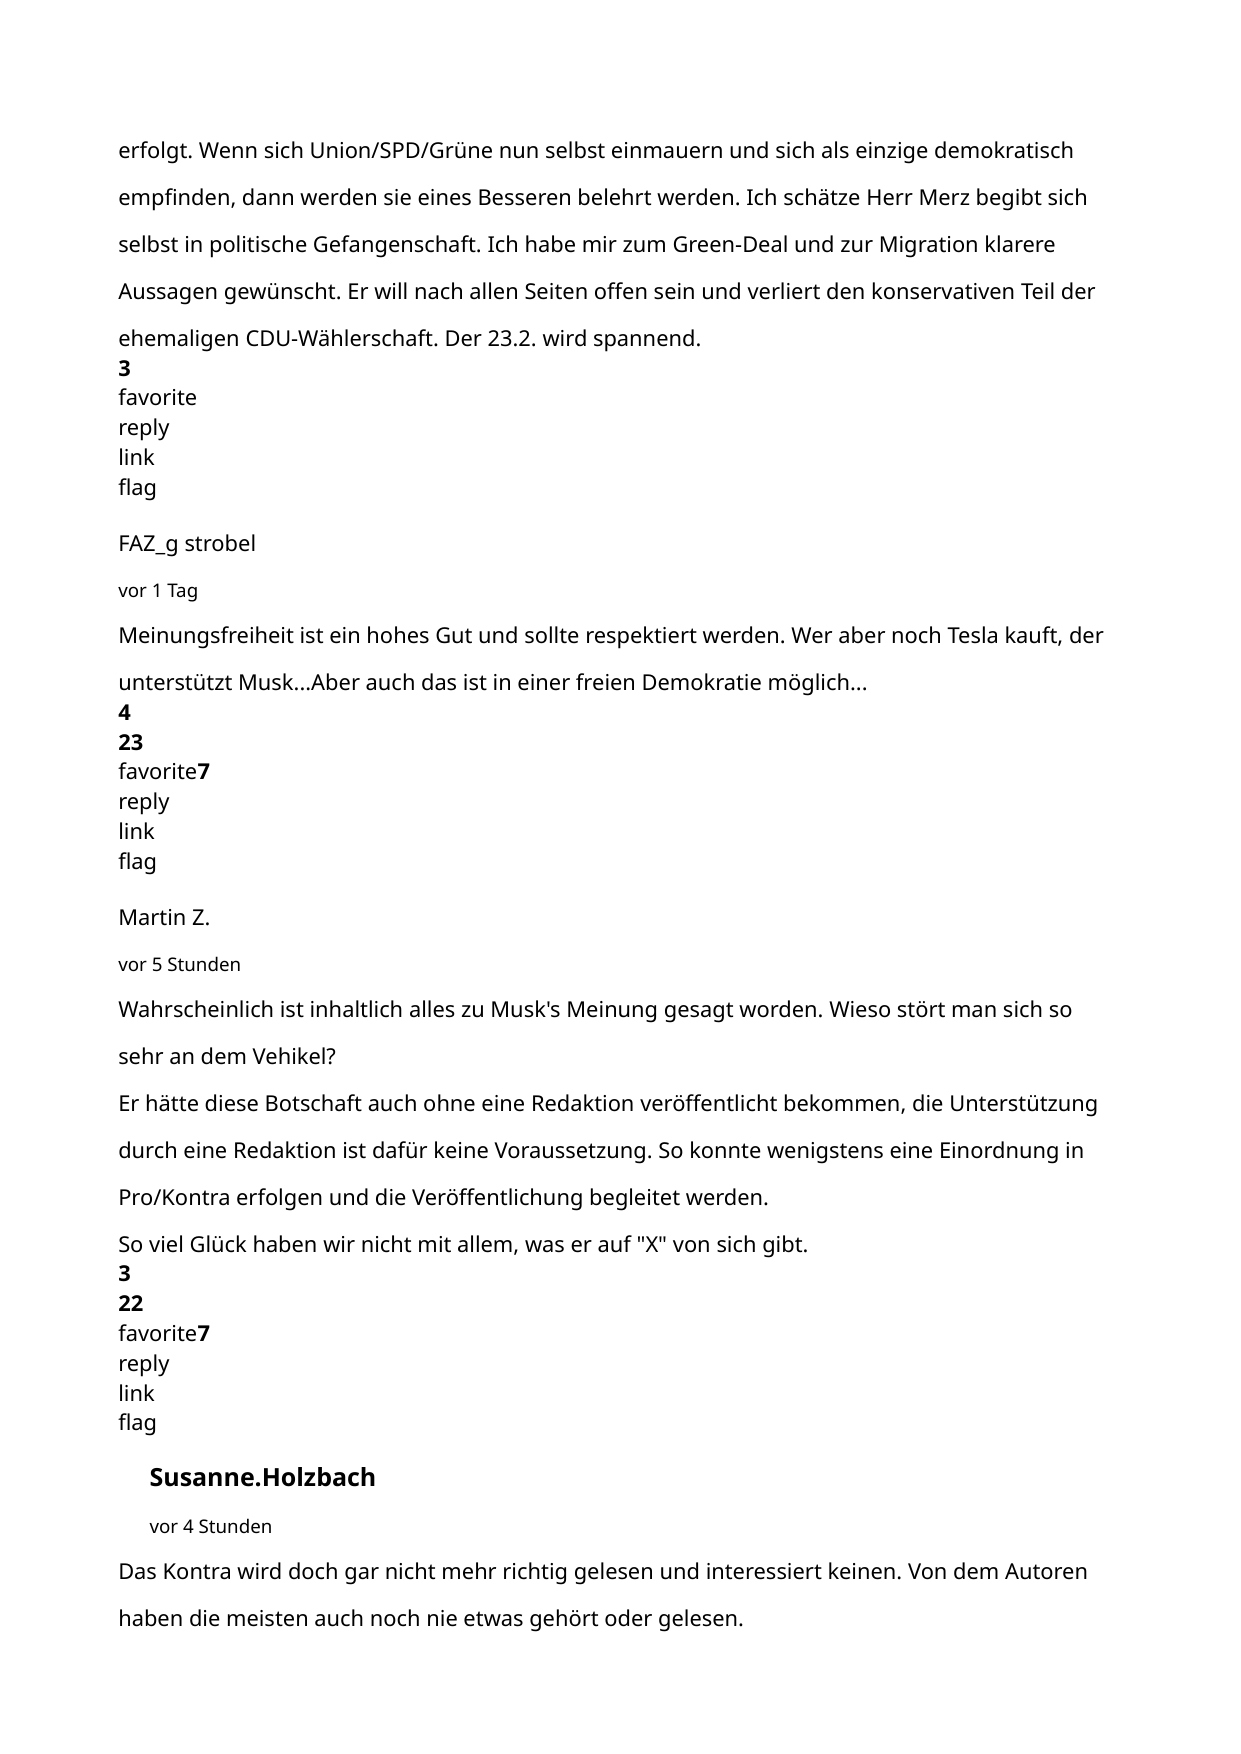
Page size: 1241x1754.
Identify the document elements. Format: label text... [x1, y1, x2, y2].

text reply [118, 786, 1122, 816]
text vor 1 Tag [118, 573, 1122, 603]
text Das Kontra wird doch gar nicht mehr richtig gelesen und interessiert keinen. Von dem Autoren haben die meisten auch noch nie etwas gehört oder gelesen. [118, 1539, 1122, 1632]
text flag [118, 472, 1122, 501]
text 22 [118, 1288, 1122, 1318]
text 23 [118, 727, 1122, 756]
text Susanne.Holzbach [149, 1453, 1114, 1493]
text 4 [118, 697, 1122, 727]
text Martin Z. [118, 891, 1114, 932]
text link [118, 816, 1122, 846]
text erfolgt. Wenn sich Union/SPD/Grüne nun selbst einmauern und sich als einzige demokratisch empfinden, dann werden sie eines Besseren belehrt werden. Ich schätze Herr Merz begibt sich selbst in politische Gefangenschaft. Ich habe mir zum Green-Deal und zur Migration klarere Aussagen gewünscht. Er will nach allen Seiten offen sein und verliert den konservativen Teil der ehemaligen CDU-Wählerschaft. Der 23.2. wird spannend. [118, 118, 1122, 352]
text flag [118, 846, 1122, 876]
text 3 [118, 352, 1122, 382]
text 3 [118, 1258, 1122, 1288]
text reply [118, 412, 1122, 442]
text vor 4 Stunden [149, 1509, 1122, 1539]
text reply [118, 1348, 1122, 1377]
text link [118, 1377, 1122, 1407]
text FAZ_g strobel [118, 517, 1114, 558]
text vor 5 Stunden [118, 947, 1122, 977]
text Meinungsfreiheit ist ein hohes Gut und sollte respektiert werden. Wer aber noch Tesla kauft, der unterstützt Musk...Aber auch das ist in einer freien Demokratie möglich... [118, 603, 1122, 697]
text favorite7 [118, 756, 1122, 786]
text link [118, 442, 1122, 472]
text favorite7 [118, 1318, 1122, 1348]
text favorite [118, 382, 1122, 412]
text flag [118, 1407, 1122, 1437]
text Wahrscheinlich ist inhaltlich alles zu Musk's Meinung gesagt worden. Wieso stört man sich so sehr an dem Vehikel? Er hätte diese Botschaft auch ohne eine Redaktion veröffentlicht bekommen, die Unterstützung durch eine Redaktion ist dafür keine Voraussetzung. So konnte wenigstens eine Einordnung in Pro/Kontra erfolgen und die Veröffentlichung begleitet werden. So viel Glück haben wir nicht mit allem, was er auf "X" von sich gibt. [118, 977, 1122, 1258]
